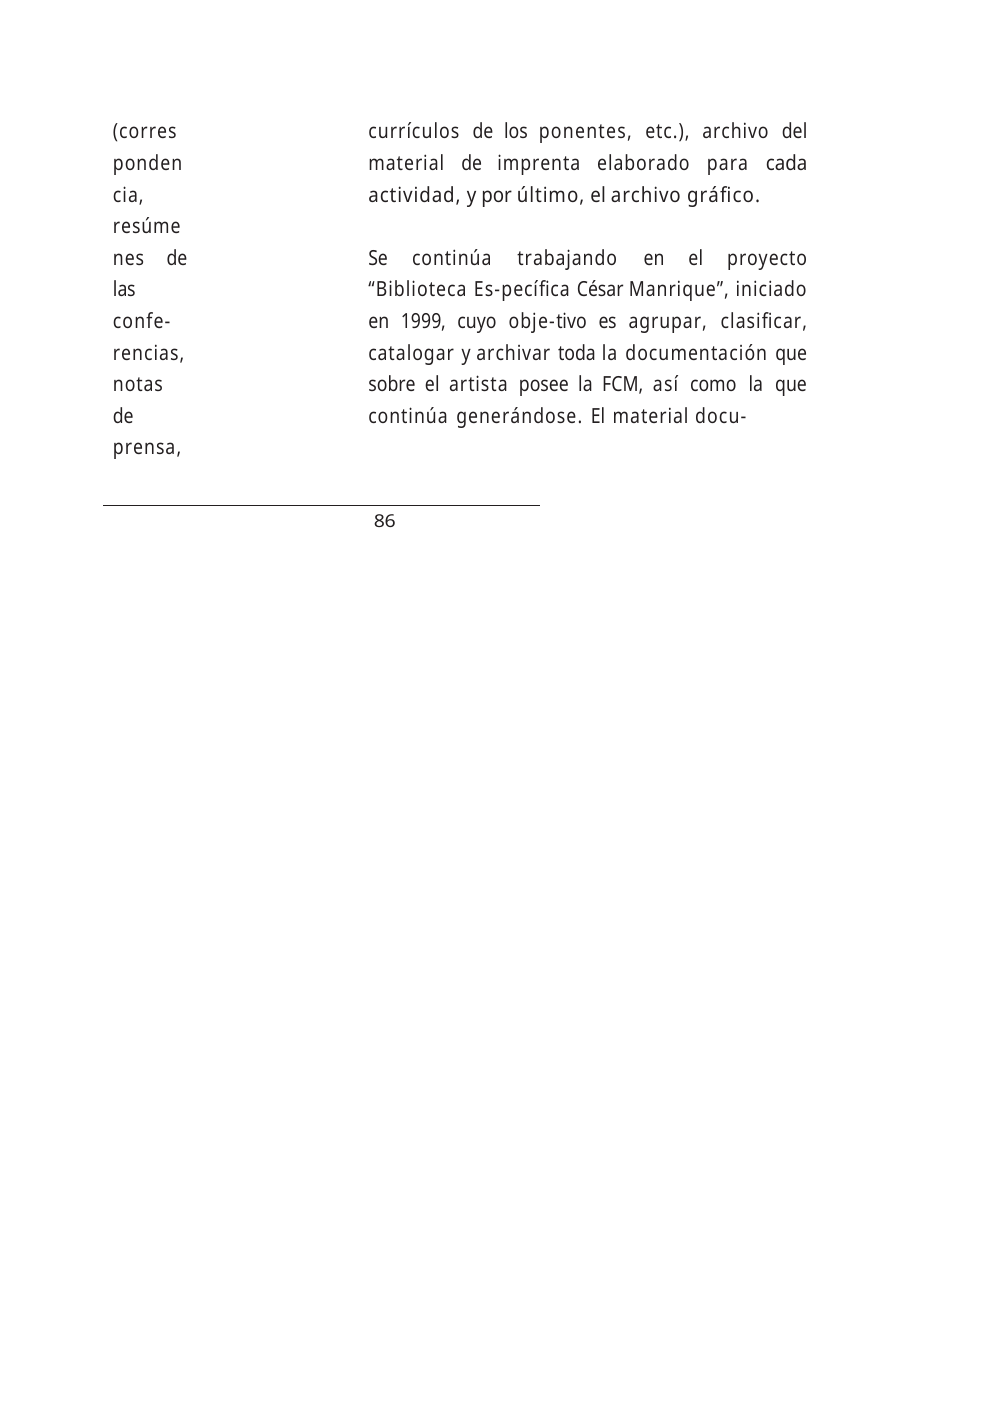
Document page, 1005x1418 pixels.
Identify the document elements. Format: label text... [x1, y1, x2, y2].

text Se continúa trabajando en el proyecto “Biblioteca Es-pecífica César Manrique”, iniciado en 1999, cuyo obje-tivo es agrupar, clasificar, catalogar y archivar toda la documentación que sobre el artista posee la FCM, así como la que continúa generándose. El material docu- [368, 243, 807, 429]
text (correspondencia, resúmenes de las confe-rencias, notas de prensa, [113, 117, 187, 461]
text currículos de los ponentes, etc.), archivo del material de imprenta elaborado para cada actividad, y por último, el archivo gráfico. [368, 117, 807, 208]
text 86 [373, 508, 975, 533]
